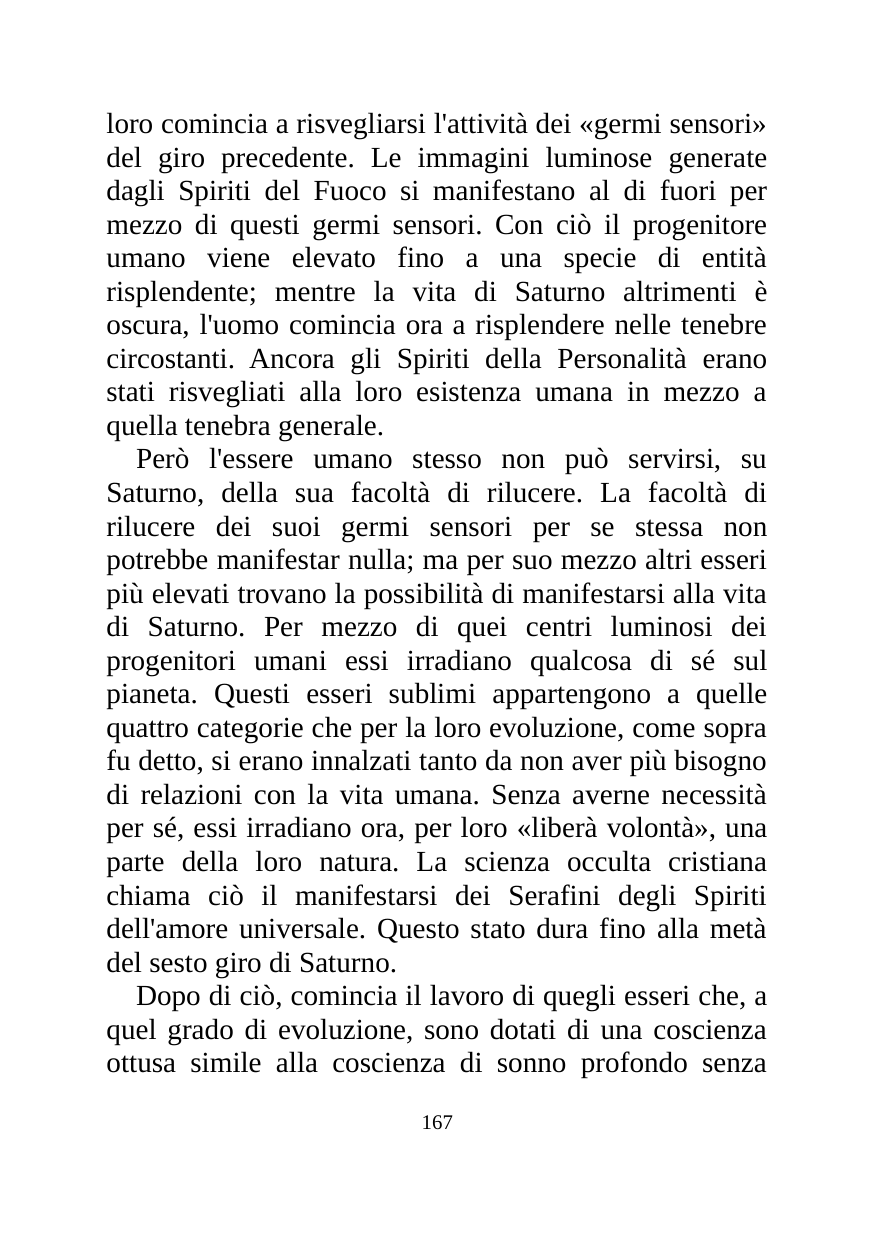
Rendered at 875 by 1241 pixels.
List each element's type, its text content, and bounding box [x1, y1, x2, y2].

text loro comincia a risvegliarsi l'attività dei «germi sensori» del giro precedente. Le immagini luminose generate dagli Spiriti del Fuoco si manifestano al di fuori per mezzo di questi germi sensori. Con ciò il progenitore umano viene elevato fino a una specie di entità risplendente; mentre la vita di Saturno altrimenti è oscura, l'uomo comincia ora a risplendere nelle tenebre circostanti. Ancora gli Spiriti della Personalità erano stati risvegliati alla loro esistenza umana in mezzo a quella tenebra generale. [106, 106, 768, 442]
text Però l'essere umano stesso non può servirsi, su Saturno, della sua facoltà di rilucere. La facoltà di rilucere dei suoi germi sensori per se stessa non potrebbe manifestar nulla; ma per suo mezzo altri esseri più elevati trovano la possibilità di manifestarsi alla vita di Saturno. Per mezzo di quei centri luminosi dei progenitori umani essi irradiano qualcosa di sé sul pianeta. Questi esseri sublimi appartengono a quelle quattro categorie che per la loro evoluzione, come sopra fu detto, si erano innalzati tanto da non aver più bisogno di relazioni con la vita umana. Senza averne necessità per sé, essi irradiano ora, per loro «liberà volontà», una parte della loro natura. La scienza occulta cristiana chiama ciò il manifestarsi dei Serafini degli Spiriti dell'amore universale. Questo stato dura fino alla metà del sesto giro di Saturno. [106, 442, 768, 978]
text Dopo di ciò, comincia il lavoro di quegli esseri che, a quel grado di evoluzione, sono dotati di una coscienza ottusa simile alla coscienza di sonno profondo senza [106, 978, 768, 1079]
